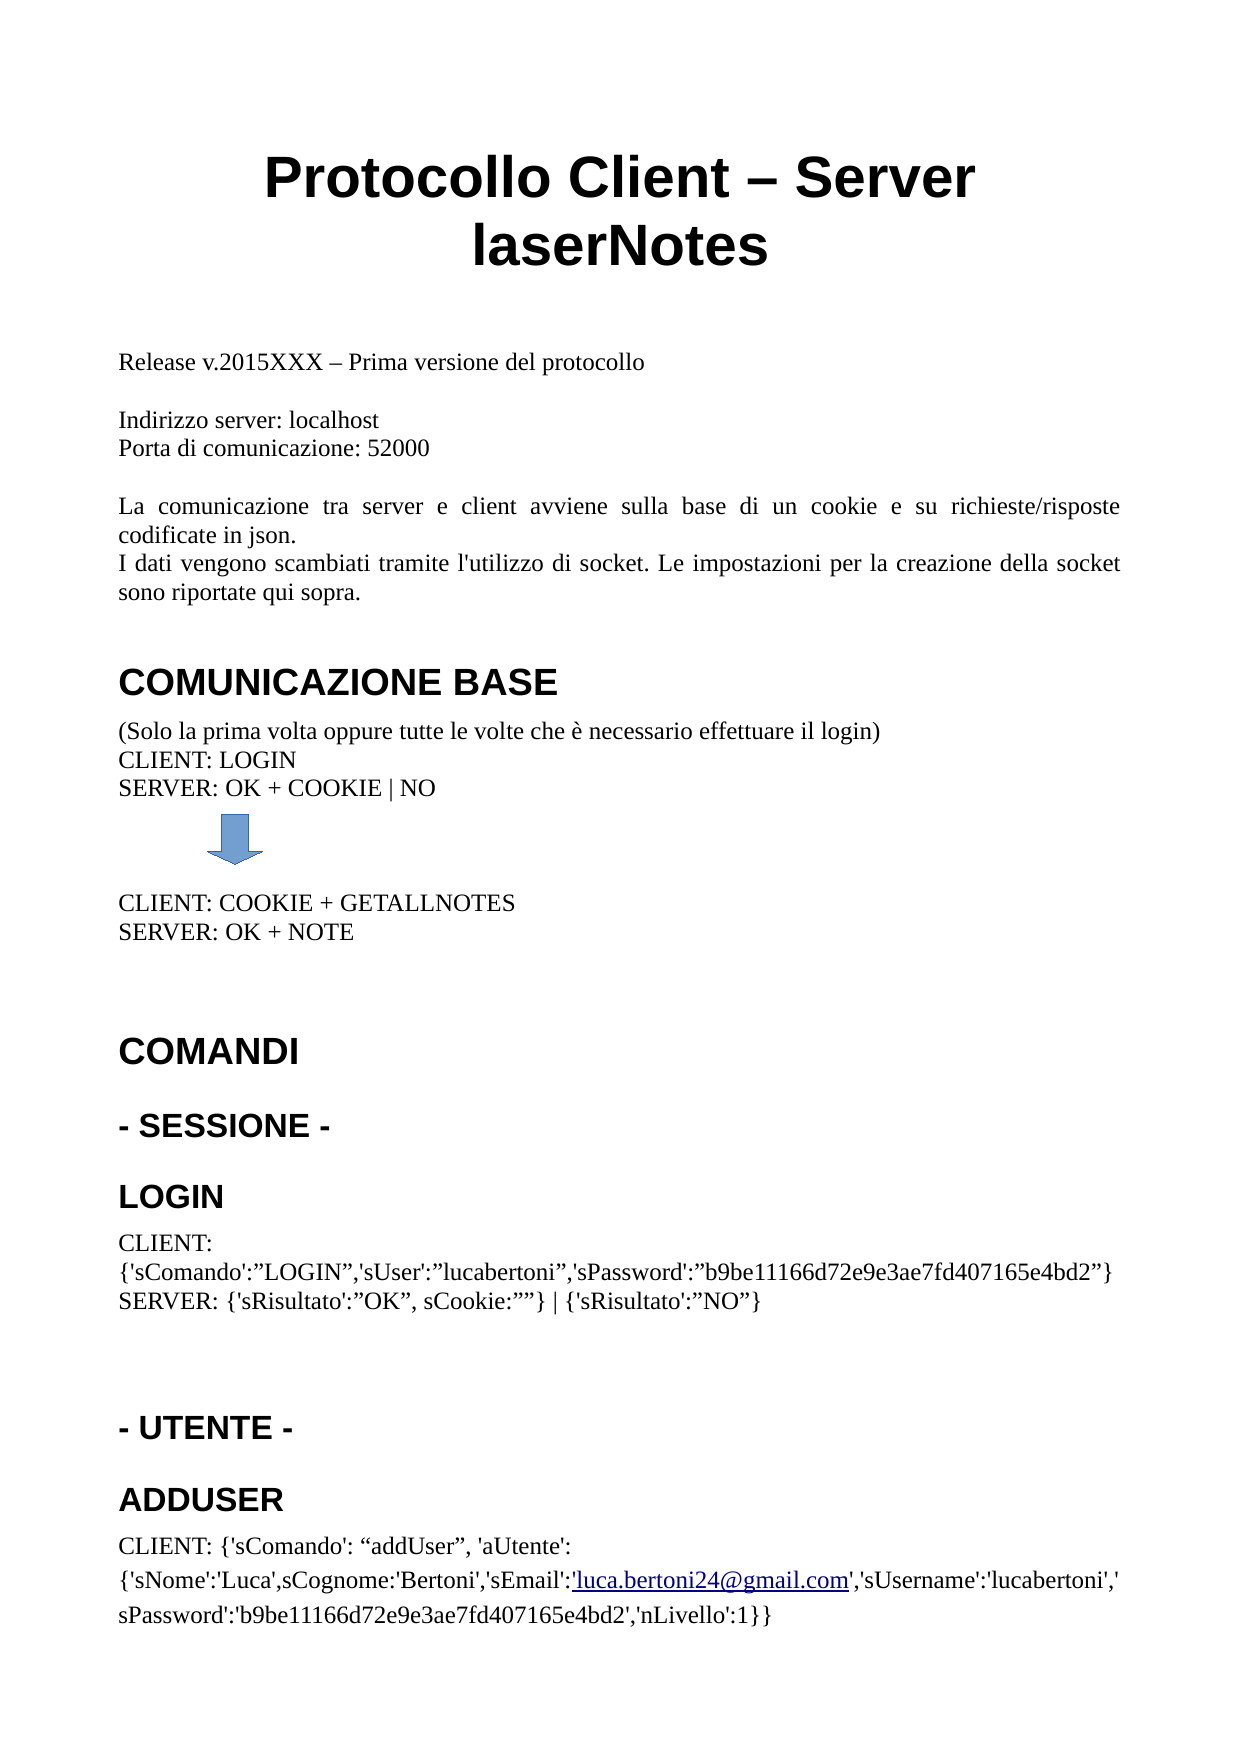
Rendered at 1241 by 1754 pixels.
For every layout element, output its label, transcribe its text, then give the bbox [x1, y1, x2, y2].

text CLIENT: {'sComando': “addUser”, 'aUtente':{'sNome':'Luca',sCognome:'Bertoni','sEmail':'luca.bertoni24@gmail.com','sUsername':'lucabertoni','sPassword':'b9be11166d72e9e3ae7fd407165e4bd2','nLivello':1}} [118, 1531, 1122, 1628]
subtitle COMUNICAZIONE BASE [118, 660, 1122, 703]
text Indirizzo server: localhost [118, 405, 1122, 433]
text CLIENT: LOGIN [118, 745, 1122, 773]
text SERVER: {'sRisultato':”OK”, sCookie:””} | {'sRisultato':”NO”} [118, 1286, 1122, 1315]
subtitle - SESSIONE - [118, 1105, 1122, 1144]
text CLIENT: COOKIE + GETALLNOTES [118, 888, 1122, 917]
text I dati vengono scambiati tramite l'utilizzo di socket. Le impostazioni per la creazione della socket sono riportate qui sopra. [118, 548, 1122, 606]
text SERVER: OK + NOTE [118, 917, 1122, 946]
text Porta di comunicazione: 52000 [118, 433, 1122, 462]
text CLIENT:{'sComando':”LOGIN”,'sUser':”lucabertoni”,'sPassword':”b9be11166d72e9e3ae7fd407165e4bd2”} [118, 1228, 1122, 1286]
subtitle COMANDI [118, 1028, 1122, 1072]
text (Solo la prima volta oppure tutte le volte che è necessario effettuare il login) [118, 716, 1122, 745]
text La comunicazione tra server e client avviene sulla base di un cookie e su richieste/risposte codificate in json. [118, 491, 1122, 548]
text Release v.2015XXX – Prima versione del protocollo [118, 347, 1122, 376]
subtitle LOGIN [118, 1177, 1122, 1216]
title Protocollo Client – Server laserNotes [118, 143, 1122, 277]
subtitle ADDUSER [118, 1479, 1122, 1518]
text SERVER: OK + COOKIE | NO [118, 773, 1122, 802]
subtitle - UTENTE - [118, 1408, 1122, 1446]
